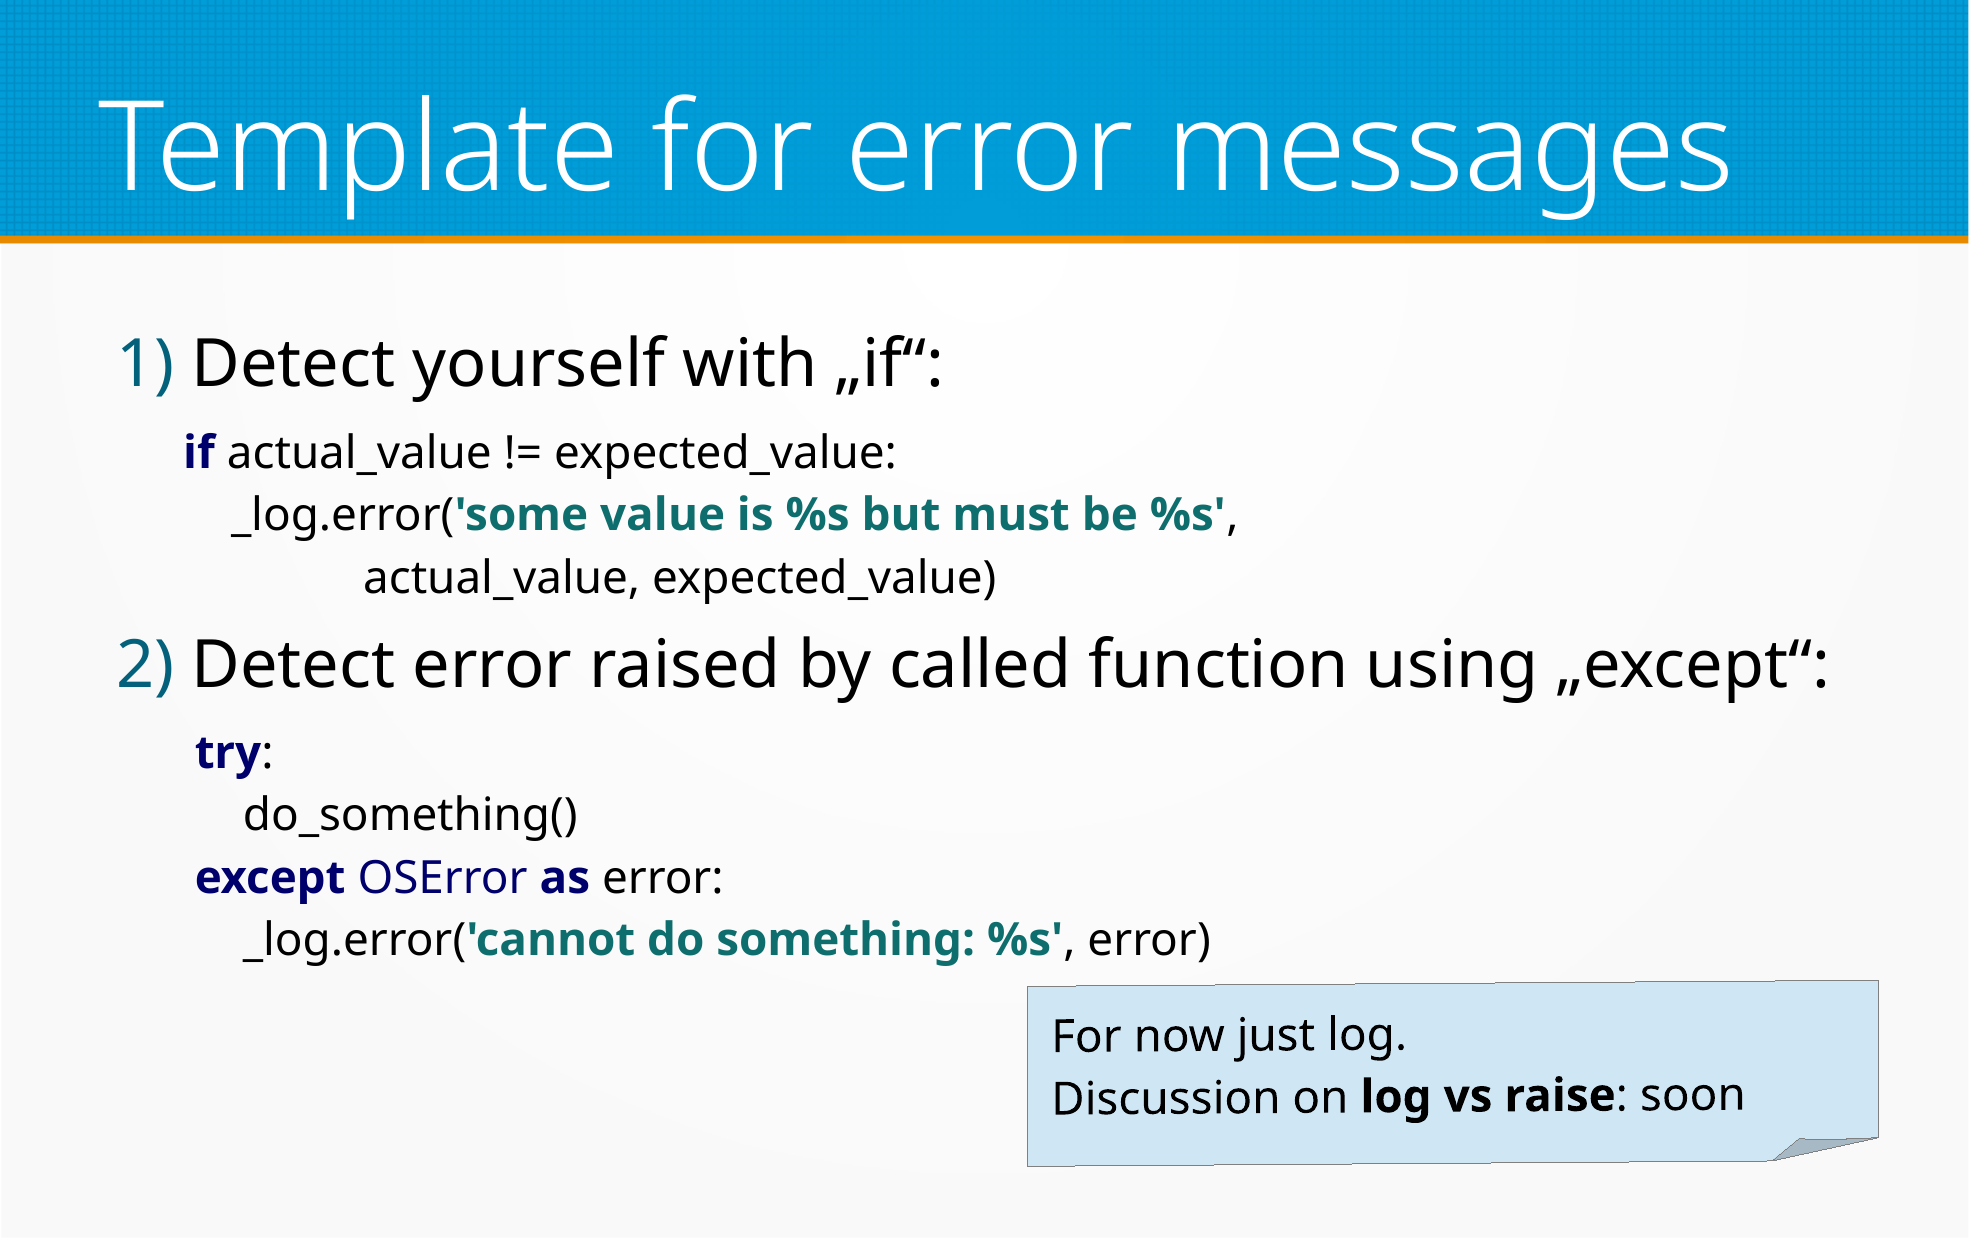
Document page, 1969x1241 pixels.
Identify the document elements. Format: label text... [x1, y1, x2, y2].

list Detect yourself with „if“: Detect error raised by called function using „except“: [98, 315, 1861, 1081]
picture [0, 236, 1969, 1241]
text_box if actual_value != expected_value: _log.error('some value is %s but must be %s', actual_value, expected_value) [177, 413, 1642, 786]
text_box try: do_something() except OSError as error: _log.error('cannot do something: %s', error) [188, 731, 1654, 957]
title Template for error messages [98, 19, 1870, 227]
text_box For now just log. Discussion on log vs raise: soon [1027, 980, 1879, 1167]
